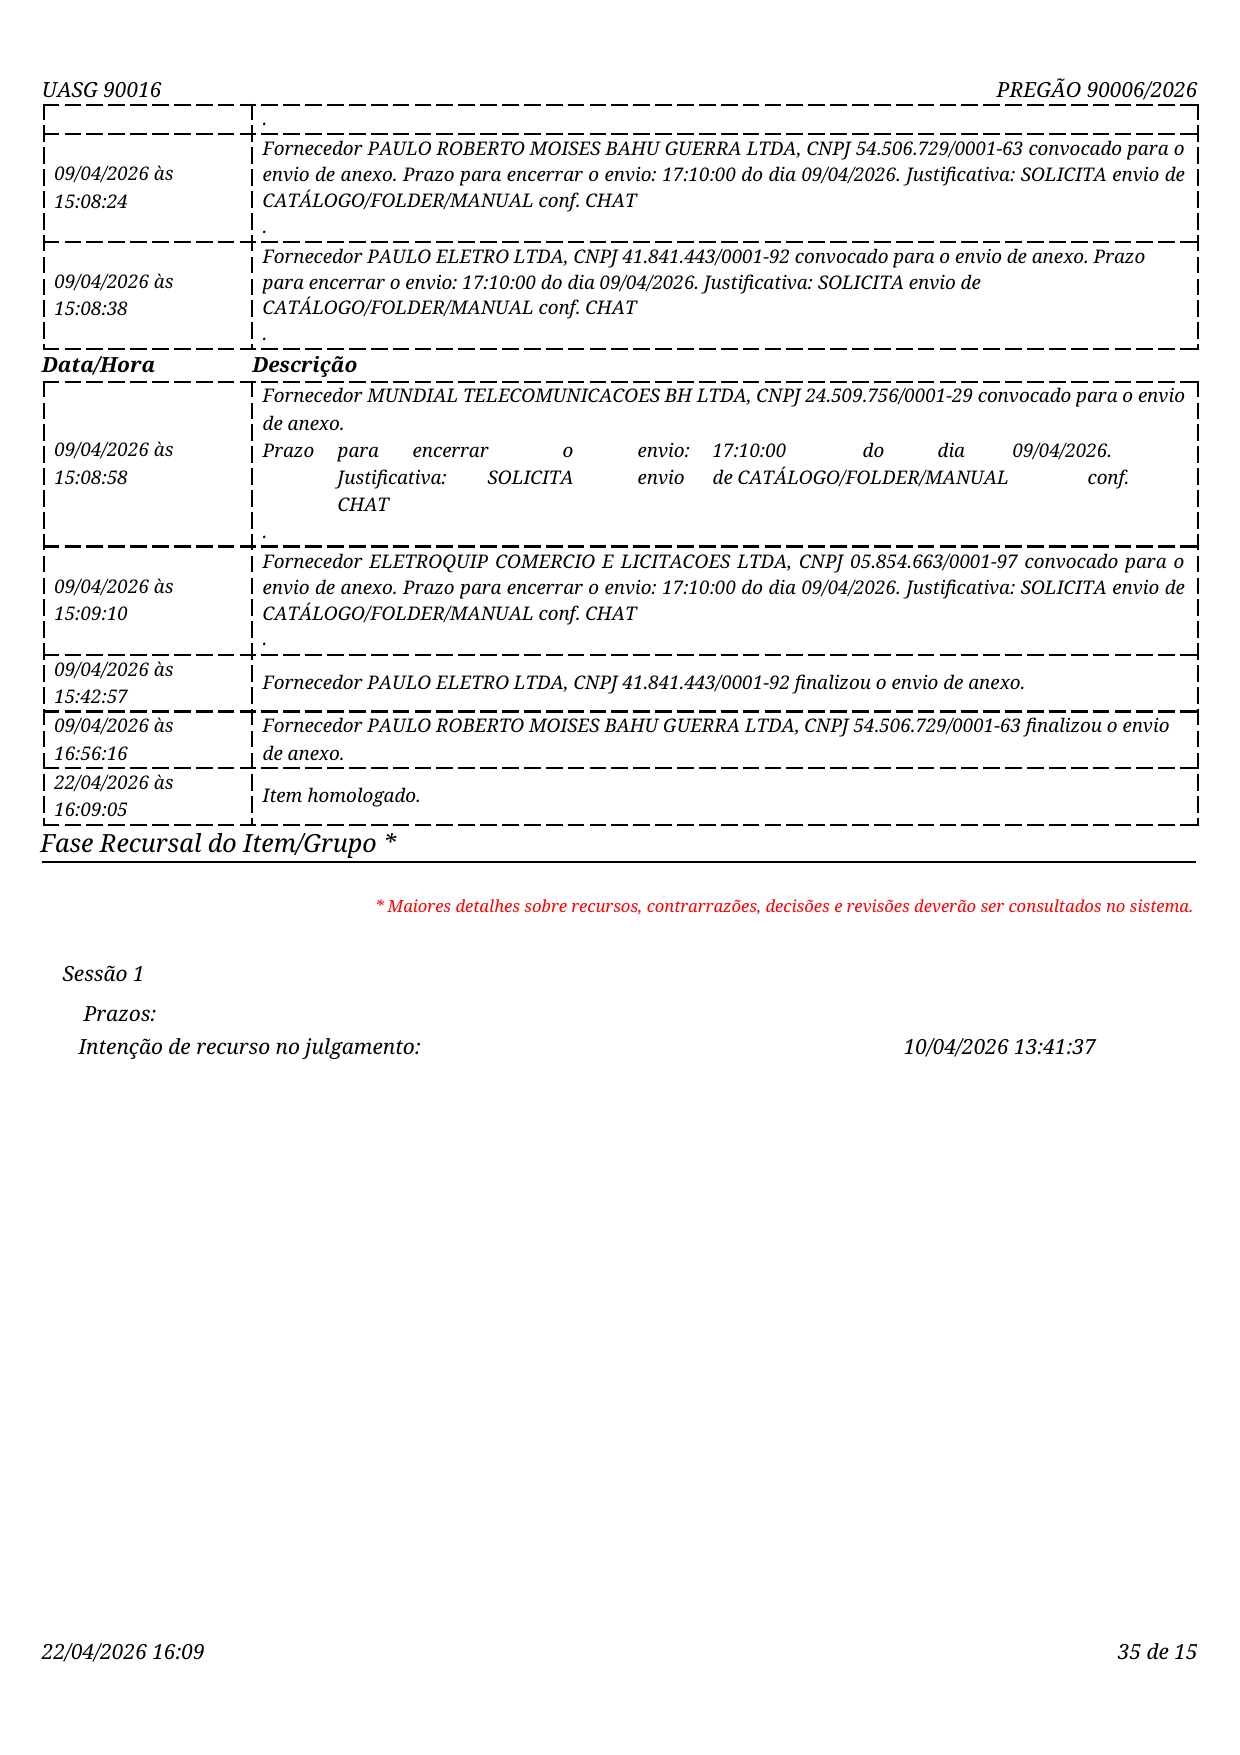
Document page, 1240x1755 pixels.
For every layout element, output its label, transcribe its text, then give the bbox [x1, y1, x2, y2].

table_cell 22/04/2026 às 16:09:05 [44, 767, 252, 824]
table_cell 09/04/2026 às 15:08:38 [44, 241, 252, 348]
table_cell [44, 104, 252, 133]
table_cell Fornecedor PAULO ELETRO LTDA, CNPJ 41.841.443/0001-92 finalizou o envio de anexo. [252, 654, 1198, 710]
table_cell Fornecedor PAULO ELETRO LTDA, CNPJ 41.841.443/0001-92 convocado para o envio de anexo. Prazo para encerrar o envio: 17:10:00 do dia 09/04/2026. Justificativa: SOLICITA envio de CATÁLOGO/FOLDER/MANUAL conf. CHAT . [252, 241, 1198, 348]
table_cell 09/04/2026 às 15:42:57 [44, 654, 252, 710]
table_cell 09/04/2026 às 15:09:10 [44, 545, 252, 654]
table_cell Fornecedor ELETROQUIP COMERCIO E LICITACOES LTDA, CNPJ 05.854.663/0001-97 convocado para o envio de anexo. Prazo para encerrar o envio: 17:10:00 do dia 09/04/2026. Justificativa: SOLICITA envio de CATÁLOGO/FOLDER/MANUAL conf. CHAT . [252, 545, 1198, 654]
text Data/Hora Descrição [42, 350, 1200, 378]
text Intenção de recurso no julgamento: 10/04/2026 13:41:37 [42, 1032, 1200, 1061]
text Sessão 1 [62, 959, 1200, 987]
table_header Fornecedor MUNDIAL TELECOMUNICACOES BH LTDA, CNPJ 24.509.756/0001-29 convocado para o envio de anexo. Prazo para encerrar o envio: 17:10:00 do dia 09/04/2026. Justificativa: SOLICITA envio de CATÁLOGO/FOLDER/MANUAL conf. CHAT . [252, 381, 1198, 545]
table_header 09/04/2026 às 15:08:58 [44, 381, 252, 545]
text Fase Recursal do Item/Grupo * [40, 826, 1200, 860]
text * Maiores detalhes sobre recursos, contrarrazões, decisões e revisões deverão ser consultados no sistema. [42, 894, 1196, 917]
table_cell . [252, 104, 1198, 133]
table_cell 09/04/2026 às 15:08:24 [44, 133, 252, 241]
table_cell Fornecedor PAULO ROBERTO MOISES BAHU GUERRA LTDA, CNPJ 54.506.729/0001-63 convocado para o envio de anexo. Prazo para encerrar o envio: 17:10:00 do dia 09/04/2026. Justificativa: SOLICITA envio de CATÁLOGO/FOLDER/MANUAL conf. CHAT . [252, 133, 1198, 241]
table_cell 09/04/2026 às 16:56:16 [44, 710, 252, 767]
table_cell Item homologado. [252, 767, 1198, 824]
text Prazos: [83, 999, 1200, 1028]
table_cell Fornecedor PAULO ROBERTO MOISES BAHU GUERRA LTDA, CNPJ 54.506.729/0001-63 finalizou o envio de anexo. [252, 710, 1198, 767]
